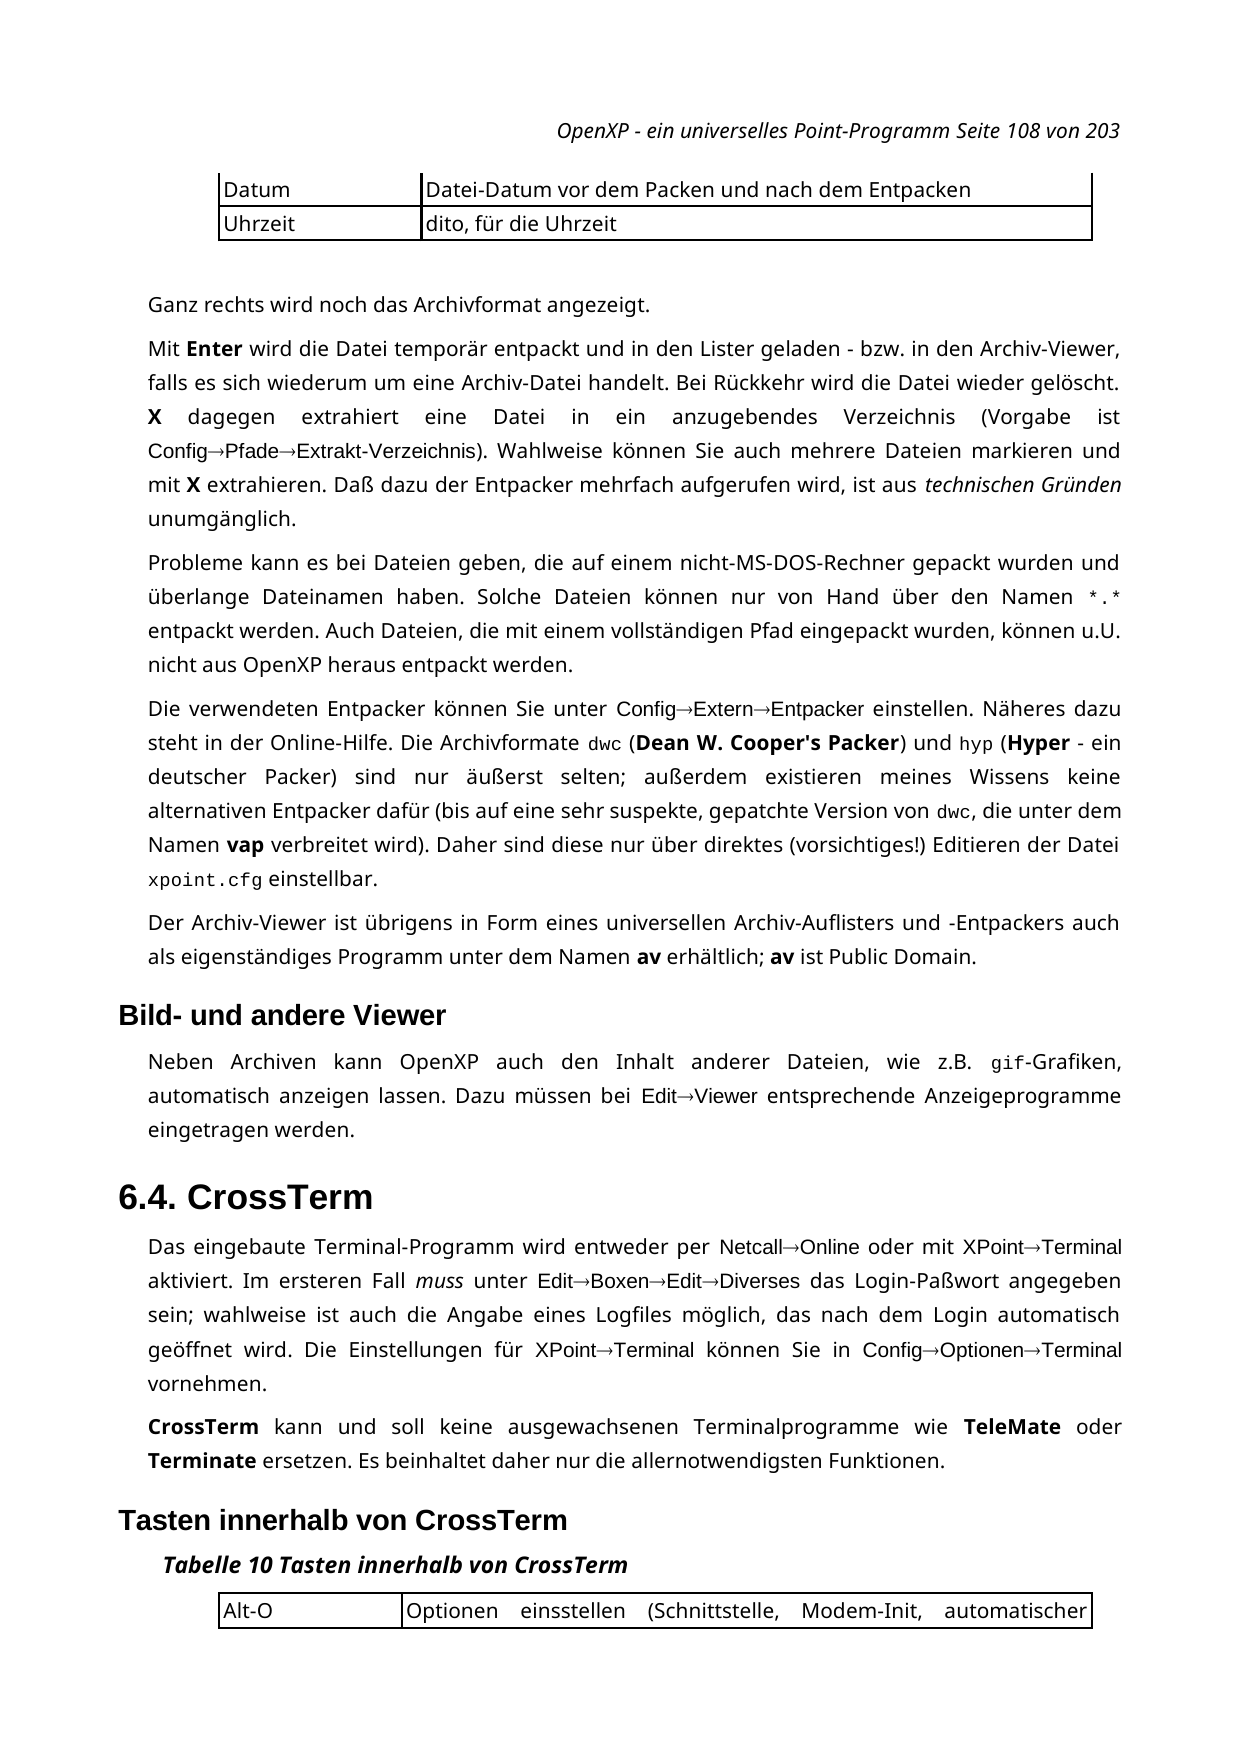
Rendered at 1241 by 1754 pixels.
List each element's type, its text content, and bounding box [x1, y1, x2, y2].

table_cell dito, für die Uhrzeit [423, 207, 1091, 239]
table_header Optionen einsstellen (Schnittstelle, Modem-Init, automatischer [403, 1594, 1091, 1627]
text Das eingebaute Terminal-Programm wird entweder per Netcall®Online oder mit XPoint®Terminal aktiviert. Im ersteren Fall muss unter Edit®Boxen®Edit®Diverses das Login-Paßwort angegeben sein; wahlweise ist auch die Angabe eines Logfiles möglich, das nach dem Login automatisch geöffnet wird. Die Einstellungen für XPoint®Terminal können Sie in Config®Optionen®Terminal vornehmen. [148, 1232, 1122, 1397]
text CrossTerm kann und soll keine ausgewachsenen Terminalprogramme wie TeleMate oder Terminate ersetzen. Es beinhaltet daher nur die allernotwendigsten Funktionen. [148, 1412, 1122, 1475]
text Ganz rechts wird noch das Archivformat angezeigt. [148, 290, 1122, 319]
text Neben Archiven kann OpenXP auch den Inhalt anderer Dateien, wie z.B. gif-Grafiken, automatisch anzeigen lassen. Dazu müssen bei Edit®Viewer entsprechende Anzeigeprogramme eingetragen werden. [148, 1047, 1122, 1143]
table_header Alt-O [220, 1594, 401, 1627]
table_cell Datei-Datum vor dem Packen und nach dem Entpacken [423, 173, 1091, 205]
subtitle Bild- und andere Viewer [118, 993, 1122, 1032]
text Mit Enter wird die Datei temporär entpackt und in den Lister geladen - bzw. in den Archiv-Viewer, falls es sich wiederum um eine Archiv-Datei handelt. Bei Rückkehr wird die Datei wieder gelöscht. X dagegen extrahiert eine Datei in ein anzugebendes Verzeichnis (Vorgabe ist Config®Pfade®Extrakt-Verzeichnis). Wahlweise können Sie auch mehrere Dateien markieren und mit X extrahieren. Daß dazu der Entpacker mehrfach aufgerufen wird, ist aus technischen Gründen unumgänglich. [148, 333, 1122, 533]
text Probleme kann es bei Dateien geben, die auf einem nicht-MS-DOS-Rechner gepackt wurden und überlange Dateinamen haben. Solche Dateien können nur von Hand über den Namen *.* entpackt werden. Auch Dateien, die mit einem vollständigen Pfad eingepackt wurden, können u.U. nicht aus OpenXP heraus entpackt werden. [148, 548, 1122, 679]
subtitle Tasten innerhalb von CrossTerm [118, 1497, 1122, 1536]
subtitle 6.4. CrossTerm [118, 1170, 1122, 1217]
text Die verwendeten Entpacker können Sie unter Config®Extern®Entpacker einstellen. Näheres dazu steht in der Online-Hilfe. Die Archivformate dwc (Dean W. Cooper's Packer) und hyp (Hyper - ein deutscher Packer) sind nur äußerst selten; außerdem existieren meines Wissens keine alternativen Entpacker dafür (bis auf eine sehr suspekte, gepatchte Version von dwc, die unter dem Namen vap verbreitet wird). Daher sind diese nur über direktes (vorsichtiges!) Editieren der Datei xpoint.cfg einstellbar. [148, 693, 1122, 893]
text Der Archiv-Viewer ist übrigens in Form eines universellen Archiv-Auflisters und -Entpackers auch als eigenständiges Programm unter dem Namen av erhältlich; av ist Public Domain. [148, 908, 1122, 970]
table_cell Datum [220, 173, 420, 205]
table_cell Uhrzeit [220, 207, 420, 239]
text Tabelle 10 Tasten innerhalb von CrossTerm [162, 1549, 1122, 1580]
